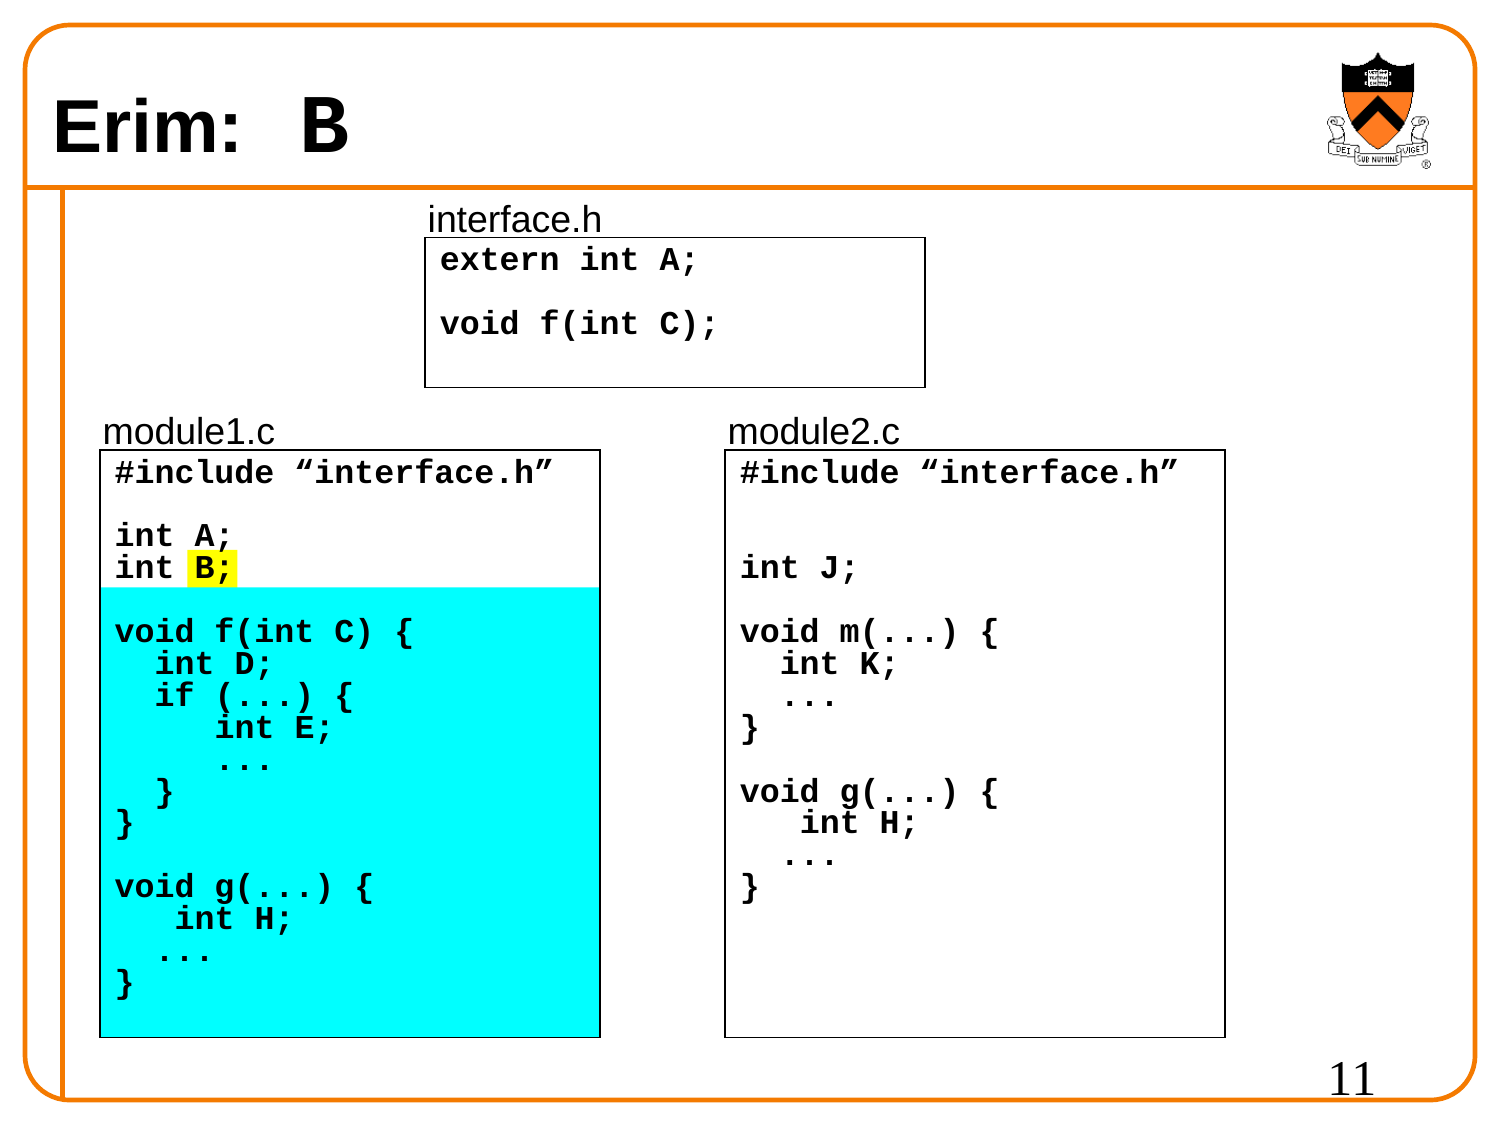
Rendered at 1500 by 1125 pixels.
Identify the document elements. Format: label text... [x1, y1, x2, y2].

text_box #include “interface.h” int A; int B; void f(int C) { int D; if (...) { int E; ... } } void g(...) { int H; ... } [99, 450, 600, 1038]
text_box extern int A; void f(int C); [425, 237, 925, 388]
picture [1325, 49, 1431, 61]
text_box #include “interface.h” int J; void m(...) { int K; ... } void g(...) { int H; ... } [725, 450, 1225, 1038]
text_box interface.h [412, 187, 618, 248]
title Erim: B [37, 61, 1438, 177]
text_box module2.c [712, 399, 916, 461]
text_box module1.c [87, 399, 291, 461]
